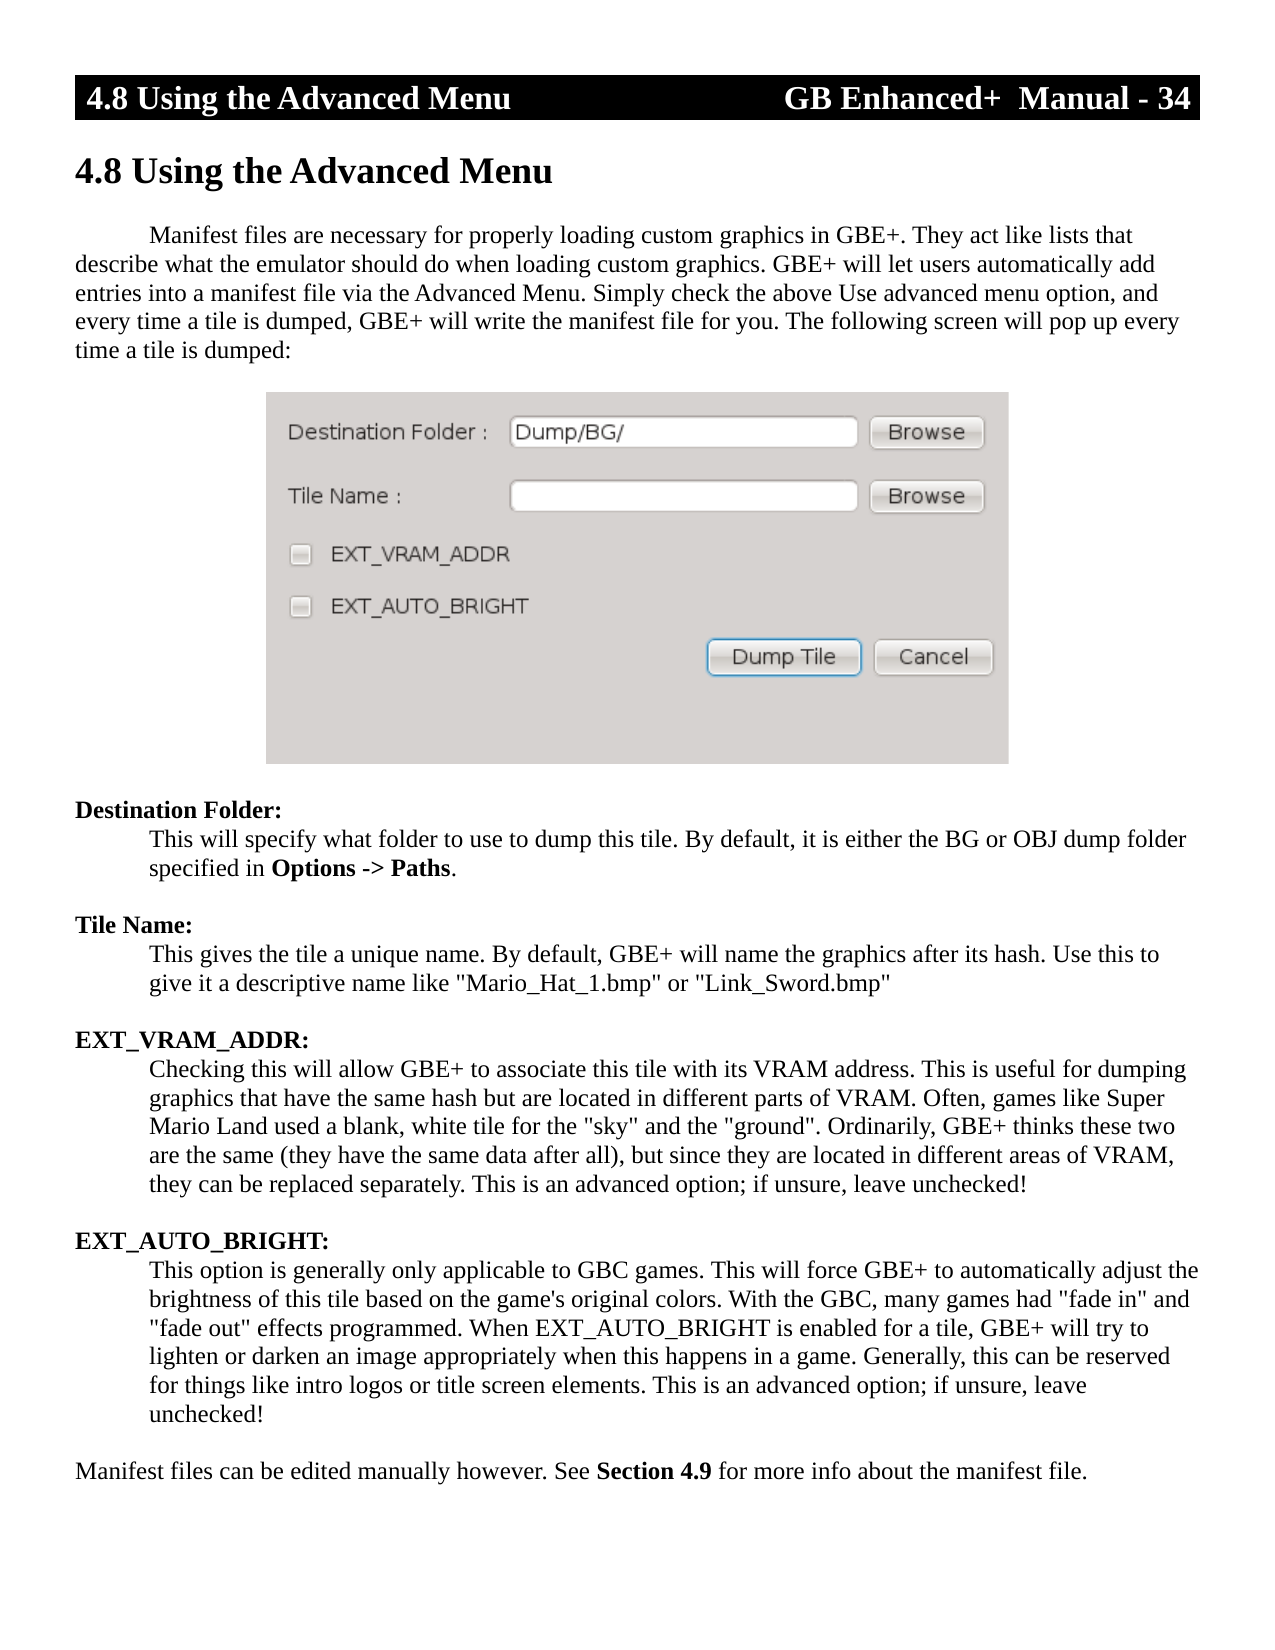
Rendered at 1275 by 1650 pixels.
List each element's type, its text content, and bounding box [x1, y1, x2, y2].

text Destination Folder: [75, 795, 1200, 824]
text EXT_VRAM_ADDR: [75, 1025, 1200, 1054]
text This option is generally only applicable to GBC games. This will force GBE+ to automatically adjust the brightness of this tile based on the game's original colors. With the GBC, many games had "fade in" and "fade out" effects programmed. When EXT_AUTO_BRIGHT is enabled for a tile, GBE+ will try to lighten or darken an image appropriately when this happens in a game. Generally, this can be reserved for things like intro logos or title screen elements. This is an advanced option; if unsure, leave unchecked! [75, 1255, 1200, 1428]
text Manifest files are necessary for properly loading custom graphics in GBE+. They act like lists that describe what the emulator should do when loading custom graphics. GBE+ will let users automatically add entries into a manifest file via the Advanced Menu. Simply check the above Use advanced menu option, and every time a tile is dumped, GBE+ will write the manifest file for you. The following screen will pop up every time a tile is dumped: [75, 220, 1200, 364]
text 4.8 Using the Advanced Menu GB Enhanced+ Manual - 32 [75, 75, 1200, 119]
text 4.8 Using the Advanced Menu [75, 148, 1200, 191]
text EXT_AUTO_BRIGHT: [75, 1226, 1200, 1255]
text This gives the tile a unique name. By default, GBE+ will name the graphics after its hash. Use this to give it a descriptive name like "Mario_Hat_1.bmp" or "Link_Sword.bmp" [75, 939, 1200, 996]
text This will specify what folder to use to dump this tile. By default, it is either the BG or OBJ dump folder specified in Options -> Paths. [75, 824, 1200, 881]
text Tile Name: [75, 910, 1200, 939]
text Checking this will allow GBE+ to associate this tile with its VRAM address. This is useful for dumping graphics that have the same hash but are located in different parts of VRAM. Often, games like Super Mario Land used a blank, white tile for the "sky" and the "ground". Ordinarily, GBE+ thinks these two are the same (they have the same data after all), but since they are located in different areas of VRAM, they can be replaced separately. This is an advanced option; if unsure, leave unchecked! [75, 1054, 1200, 1198]
picture [266, 392, 1009, 764]
text Manifest files can be edited manually however. See Section 4.9 for more info about the manifest file. [75, 1456, 1200, 1485]
